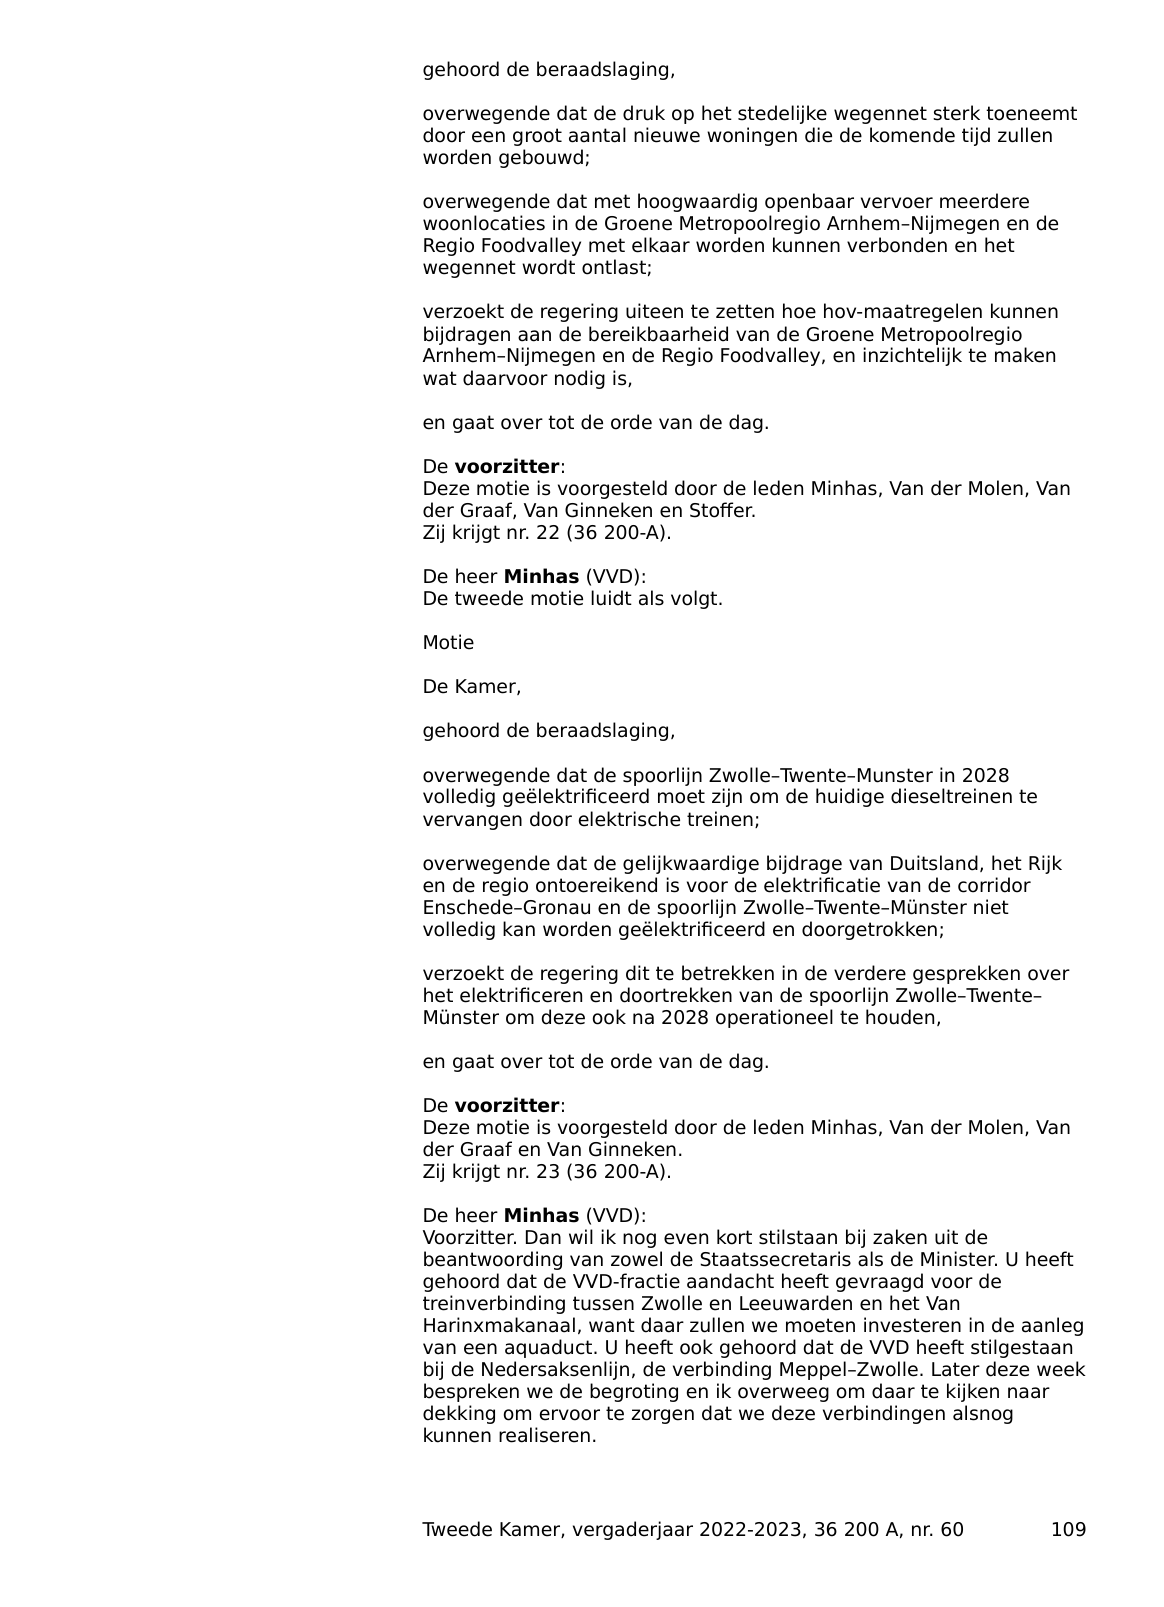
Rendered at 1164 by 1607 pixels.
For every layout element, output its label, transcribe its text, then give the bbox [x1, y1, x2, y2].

text De voorzitter: [422, 1095, 1087, 1117]
text gehoord de beraadslaging, [422, 720, 1087, 742]
text Deze motie is voorgesteld door de leden Minhas, Van der Molen, Van der Graaf, Van Ginneken en Stoffer. [422, 478, 1087, 522]
text De voorzitter: [422, 456, 1087, 478]
text Voorzitter. Dan wil ik nog even kort stilstaan bij zaken uit de beantwoording van zowel de Staatssecretaris als de Minister. U heeft gehoord dat de VVD-fractie aandacht heeft gevraagd voor de treinverbinding tussen Zwolle en Leeuwarden en het Van Harinxmakanaal, want daar zullen we moeten investeren in de aanleg van een aquaduct. U heeft ook gehoord dat de VVD heeft stilgestaan bij de Nedersaksenlijn, de verbinding Meppel–Zwolle. Later deze week bespreken we de begroting en ik overweeg om daar te kijken naar dekking om ervoor te zorgen dat we deze verbindingen alsnog kunnen realiseren. [422, 1227, 1087, 1447]
text verzoekt de regering dit te betrekken in de verdere gesprekken over het elektrificeren en doortrekken van de spoorlijn Zwolle–Twente–Münster om deze ook na 2028 operationeel te houden, [422, 963, 1087, 1029]
text en gaat over tot de orde van de dag. [422, 412, 1087, 433]
text Deze motie is voorgesteld door de leden Minhas, Van der Molen, Van der Graaf en Van Ginneken. [422, 1117, 1087, 1161]
text verzoekt de regering uiteen te zetten hoe hov-maatregelen kunnen bijdragen aan de bereikbaarheid van de Groene Metropoolregio Arnhem–Nijmegen en de Regio Foodvalley, en inzichtelijk te maken wat daarvoor nodig is, [422, 301, 1087, 389]
text overwegende dat met hoogwaardig openbaar vervoer meerdere woonlocaties in de Groene Metropoolregio Arnhem–Nijmegen en de Regio Foodvalley met elkaar worden kunnen verbonden en het wegennet wordt ontlast; [422, 191, 1087, 279]
text overwegende dat de spoorlijn Zwolle–Twente–Munster in 2028 volledig geëlektrificeerd moet zijn om de huidige dieseltreinen te vervangen door elektrische treinen; [422, 764, 1087, 830]
text overwegende dat de gelijkwaardige bijdrage van Duitsland, het Rijk en de regio ontoereikend is voor de elektrificatie van de corridor Enschede–Gronau en de spoorlijn Zwolle–Twente–Münster niet volledig kan worden geëlektrificeerd en doorgetrokken; [422, 853, 1087, 941]
text en gaat over tot de orde van de dag. [422, 1051, 1087, 1073]
text Zij krijgt nr. 22 (36 200-A). [422, 522, 1087, 544]
text De Kamer, [422, 676, 1087, 698]
text Motie [422, 632, 1087, 654]
text De heer Minhas (VVD): [422, 1205, 1087, 1227]
text De heer Minhas (VVD): [422, 566, 1087, 588]
text overwegende dat de druk op het stedelijke wegennet sterk toeneemt door een groot aantal nieuwe woningen die de komende tijd zullen worden gebouwd; [422, 103, 1087, 169]
text Zij krijgt nr. 23 (36 200-A). [422, 1161, 1087, 1183]
text De tweede motie luidt als volgt. [422, 588, 1087, 610]
text gehoord de beraadslaging, [422, 59, 1087, 81]
